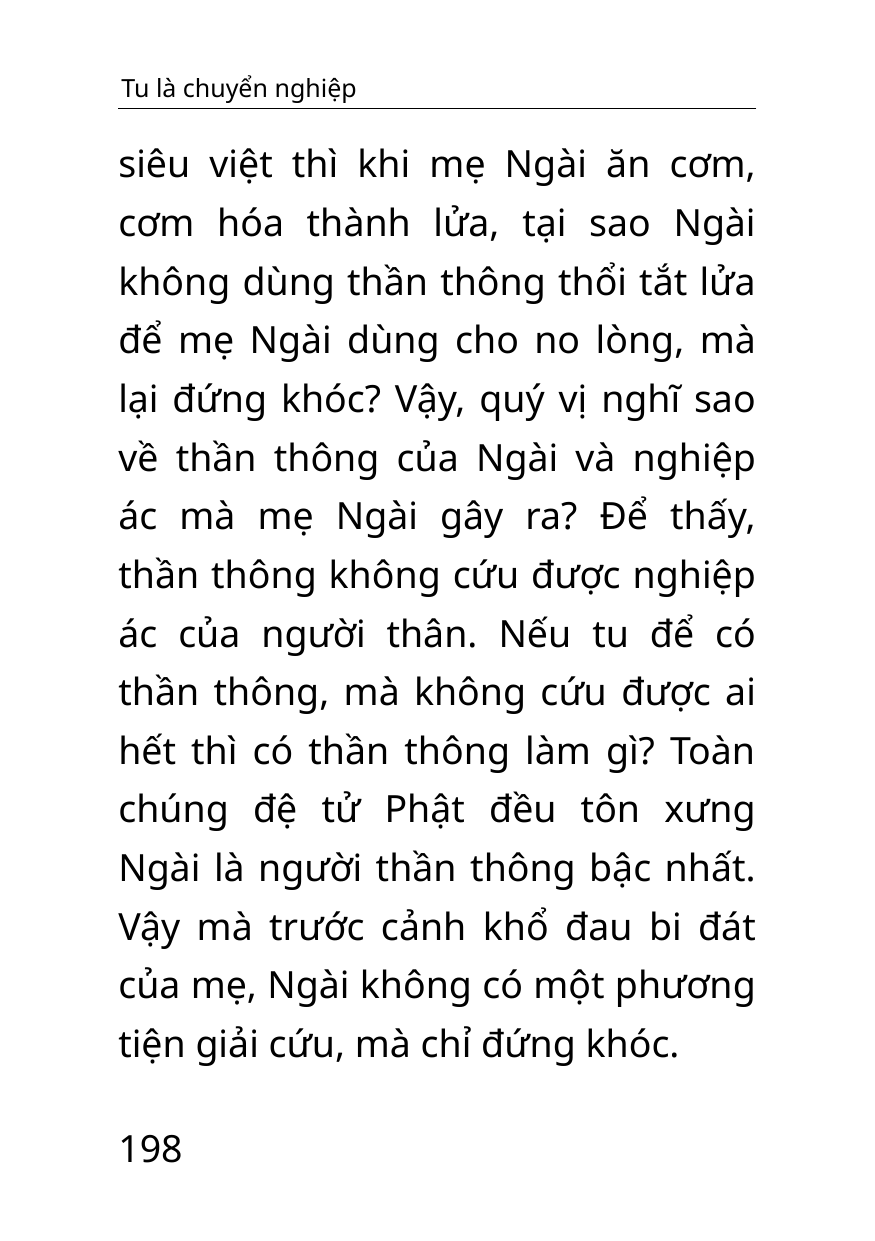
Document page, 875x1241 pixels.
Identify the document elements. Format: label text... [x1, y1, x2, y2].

text siêu việt thì khi mẹ Ngài ăn cơm, cơm hóa thành lửa, tại sao Ngài không dùng thần thông thổi tắt lửa để mẹ Ngài dùng cho no lòng, mà lại đứng khóc? Vậy, quý vị nghĩ sao về thần thông của Ngài và nghiệp ác mà mẹ Ngài gây ra? Để thấy, thần thông không cứu được nghiệp ác của người thân. Nếu tu để có thần thông, mà không cứu được ai hết thì có thần thông làm gì? Toàn chúng đệ tử Phật đều tôn xưng Ngài là người thần thông bậc nhất. Vậy mà trước cảnh khổ đau bi đát của mẹ, Ngài không có một phương tiện giải cứu, mà chỉ đứng khóc. [118, 138, 756, 1068]
